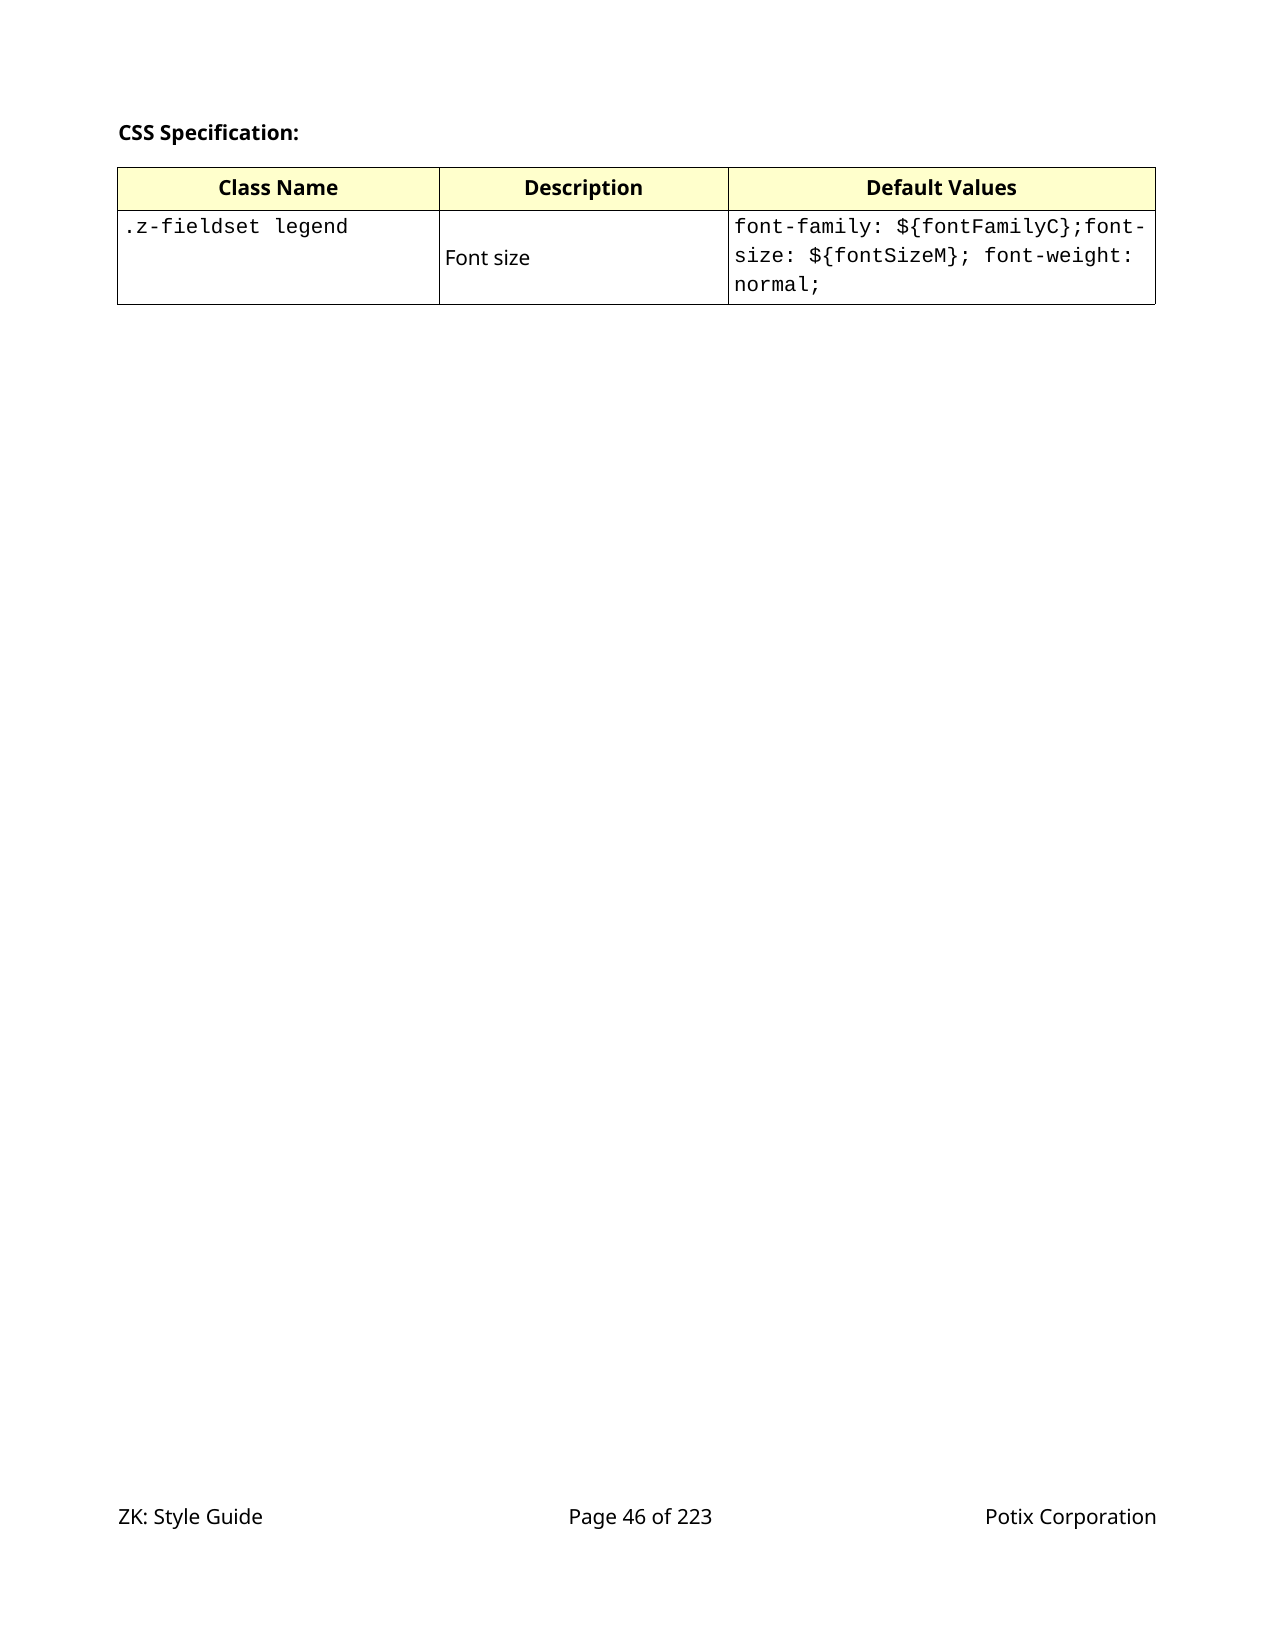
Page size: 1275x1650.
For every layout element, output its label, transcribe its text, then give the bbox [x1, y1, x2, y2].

table_cell .z-fieldset legend [118, 211, 439, 304]
text CSS Specification: [118, 118, 1157, 146]
table_cell font-family: ${fontFamilyC};font-size: ${fontSizeM}; font-weight: normal; [729, 211, 1155, 304]
table_header Description [440, 168, 728, 210]
table_cell Font size [440, 211, 728, 304]
table_header Class Name [118, 168, 439, 210]
table_header Default Values [729, 168, 1155, 210]
